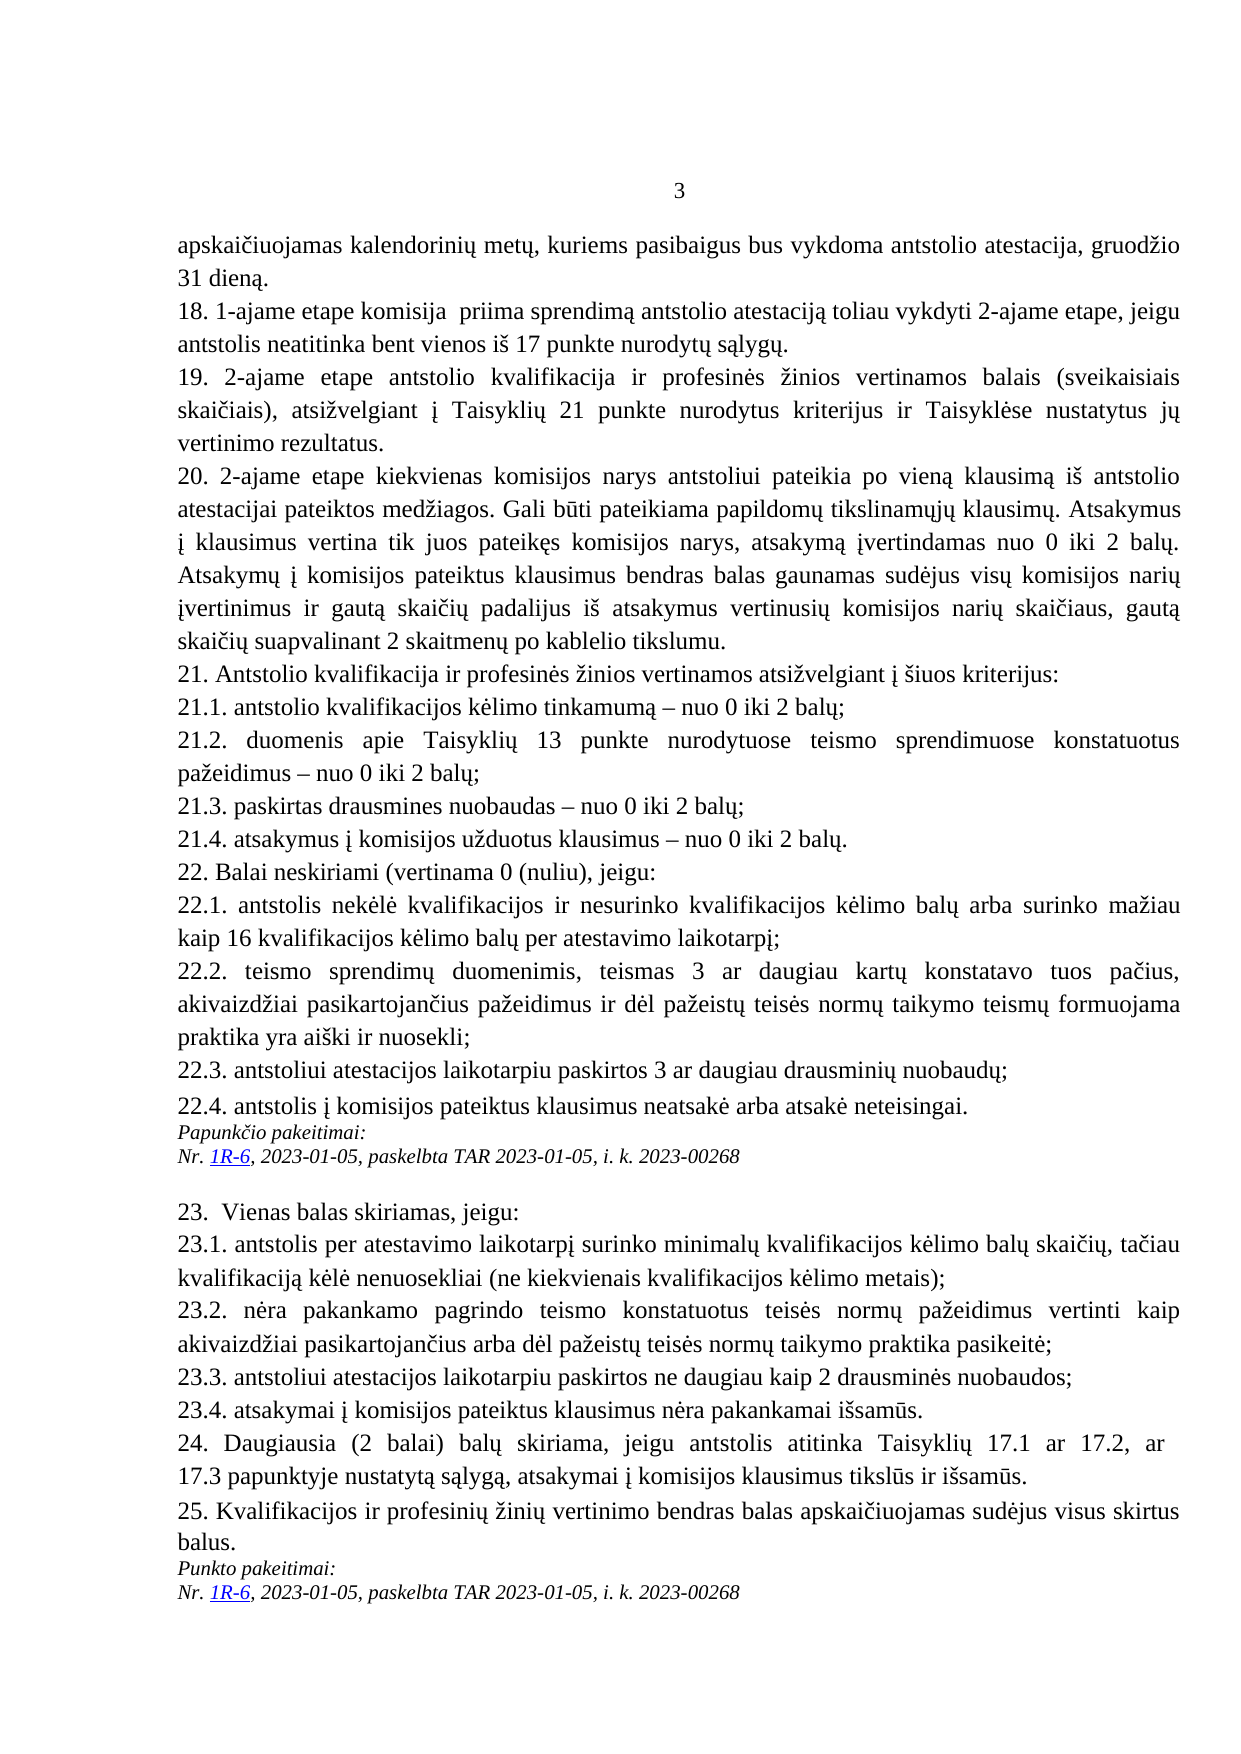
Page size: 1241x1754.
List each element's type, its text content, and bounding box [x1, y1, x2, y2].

text 21.2. duomenis apie Taisyklių 13 punkte nurodytuose teismo sprendimuose konstatuotus pažeidimus – nuo 0 iki 2 balų; [177, 725, 1181, 787]
text 21.3. paskirtas drausmines nuobaudas – nuo 0 iki 2 balų; [177, 791, 1181, 820]
text 18. 1-ajame etape komisija priima sprendimą antstolio atestaciją toliau vykdyti 2-ajame etape, jeigu antstolis neatitinka bent vienos iš 17 punkte nurodytų sąlygų. [177, 296, 1181, 358]
text 20. 2-ajame etape kiekvienas komisijos narys antstoliui pateikia po vieną klausimą iš antstolio atestacijai pateiktos medžiagos. Gali būti pateikiama papildomų tikslinamųjų klausimų. Atsakymus į klausimus vertina tik juos pateikęs komisijos narys, atsakymą įvertindamas nuo 0 iki 2 balų. Atsakymų į komisijos pateiktus klausimus bendras balas gaunamas sudėjus visų komisijos narių įvertinimus ir gautą skaičių padalijus iš atsakymus vertinusių komisijos narių skaičiaus, gautą skaičių suapvalinant 2 skaitmenų po kablelio tikslumu. [177, 461, 1181, 655]
text Nr. 1R-6, 2023-01-05, paskelbta TAR 2023-01-05, i. k. 2023-00268 [177, 1580, 1181, 1604]
text Papunkčio pakeitimai: [177, 1120, 1181, 1144]
text 23.1. antstolis per atestavimo laikotarpį surinko minimalų kvalifikacijos kėlimo balų skaičių, tačiau kvalifikaciją kėlė nenuosekliai (ne kiekvienais kvalifikacijos kėlimo metais); [177, 1229, 1181, 1291]
text 22.1. antstolis nekėlė kvalifikacijos ir nesurinko kvalifikacijos kėlimo balų arba surinko mažiau kaip 16 kvalifikacijos kėlimo balų per atestavimo laikotarpį; [177, 890, 1181, 952]
text 22.2. teismo sprendimų duomenimis, teismas 3 ar daugiau kartų konstatavo tuos pačius, akivaizdžiai pasikartojančius pažeidimus ir dėl pažeistų teisės normų taikymo teismų formuojama praktika yra aiški ir nuosekli; [177, 956, 1181, 1051]
text 23.2. nėra pakankamo pagrindo teismo konstatuotus teisės normų pažeidimus vertinti kaip akivaizdžiai pasikartojančius arba dėl pažeistų teisės normų taikymo praktika pasikeitė; [177, 1296, 1181, 1357]
text apskaičiuojamas kalendorinių metų, kuriems pasibaigus bus vykdoma antstolio atestacija, gruodžio 31 dieną. [177, 230, 1181, 292]
text 23.4. atsakymai į komisijos pateiktus klausimus nėra pakankamai išsamūs. [177, 1395, 1181, 1423]
text Nr. 1R-6, 2023-01-05, paskelbta TAR 2023-01-05, i. k. 2023-00268 [177, 1144, 1181, 1168]
text 23.3. antstoliui atestacijos laikotarpiu paskirtos ne daugiau kaip 2 drausminės nuobaudos; [177, 1362, 1181, 1390]
text 24. Daugiausia (2 balai) balų skiriama, jeigu antstolis atitinka Taisyklių 17.1 ar 17.2, ar 17.3 papunktyje nustatytą sąlygą, atsakymai į komisijos klausimus tikslūs ir išsamūs. [177, 1428, 1181, 1489]
text 21.1. antstolio kvalifikacijos kėlimo tinkamumą – nuo 0 iki 2 balų; [177, 692, 1181, 721]
text 21.4. atsakymus į komisijos užduotus klausimus – nuo 0 iki 2 balų. [177, 824, 1181, 853]
text 19. 2-ajame etape antstolio kvalifikacija ir profesinės žinios vertinamos balais (sveikaisiais skaičiais), atsižvelgiant į Taisyklių 21 punkte nurodytus kriterijus ir Taisyklėse nustatytus jų vertinimo rezultatus. [177, 362, 1181, 457]
text 22. Balai neskiriami (vertinama 0 (nuliu), jeigu: [177, 857, 1181, 886]
text 25. Kvalifikacijos ir profesinių žinių vertinimo bendras balas apskaičiuojamas sudėjus visus skirtus balus. [177, 1494, 1181, 1556]
text 23. Vienas balas skiriamas, jeigu: [177, 1197, 1181, 1225]
text Punkto pakeitimai: [177, 1556, 1181, 1580]
text 21. Antstolio kvalifikacija ir profesinės žinios vertinamos atsižvelgiant į šiuos kriterijus: [177, 659, 1181, 688]
text 22.4. antstolis į komisijos pateiktus klausimus neatsakė arba atsakė neteisingai. [177, 1088, 1181, 1120]
text 22.3. antstoliui atestacijos laikotarpiu paskirtos 3 ar daugiau drausminių nuobaudų; [177, 1055, 1181, 1084]
